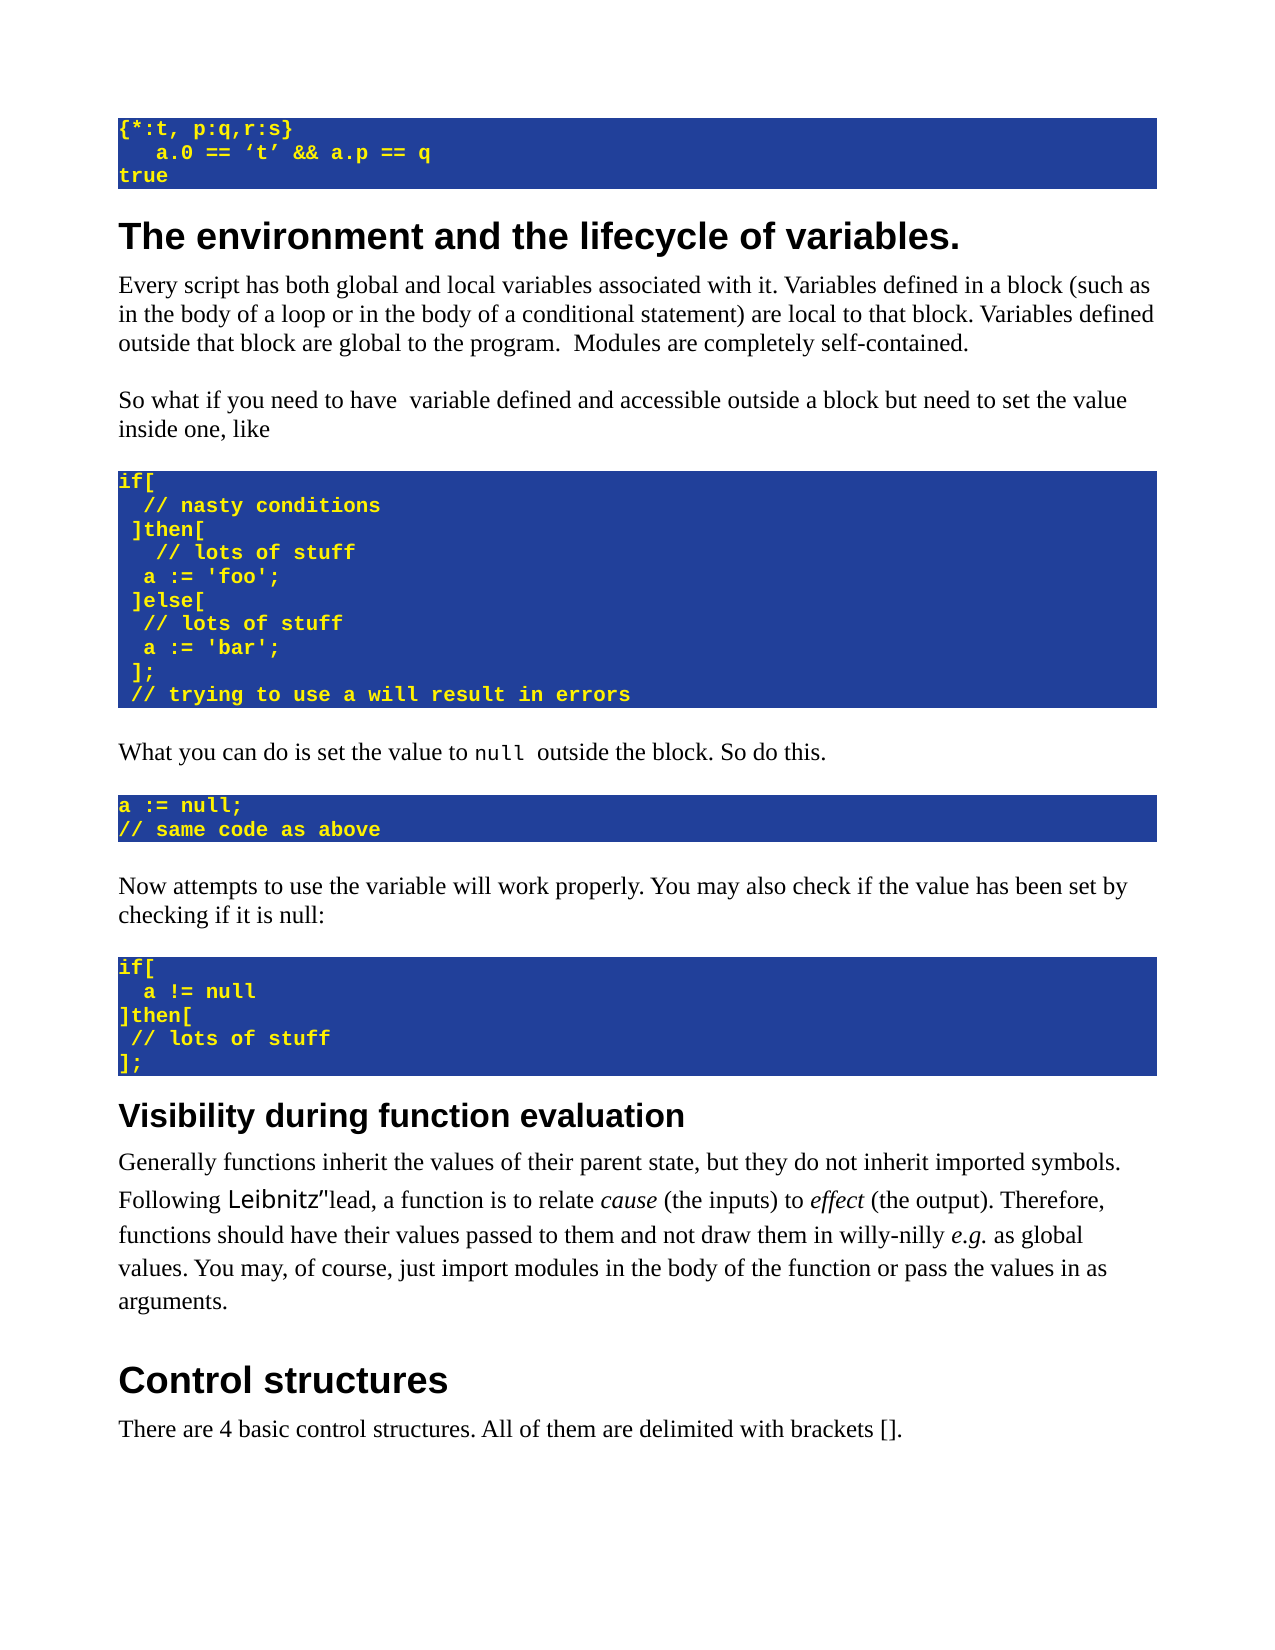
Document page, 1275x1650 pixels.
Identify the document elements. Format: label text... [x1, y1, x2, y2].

text So what if you need to have variable defined and accessible outside a block but need to set the value inside one, like [118, 385, 1157, 443]
text a := null; [118, 795, 1157, 819]
text Every script has both global and local variables associated with it. Variables defined in a block (such as in the body of a loop or in the body of a conditional statement) are local to that block. Variables defined outside that block are global to the program. Modules are completely self-contained. [118, 270, 1157, 356]
text Now attempts to use the variable will work properly. You may also check if the value has been set by checking if it is null: [118, 871, 1157, 928]
text // lots of stuff [118, 542, 1157, 566]
text // trying to use a will result in errors [118, 684, 1157, 708]
text a != null [118, 981, 1157, 1004]
subtitle The environment and the lifecycle of variables. [118, 214, 1157, 258]
subtitle Control structures [118, 1358, 1157, 1402]
text ]; [118, 661, 1157, 684]
text ]then[ [118, 1004, 1157, 1028]
text // lots of stuff [118, 613, 1157, 637]
text if[ [118, 471, 1157, 495]
text Generally functions inherit the values of their parent state, but they do not inherit imported symbols. Following Leibnitz’'lead, a function is to relate cause (the inputs) to effect (the output). Therefore, functions should have their values passed to them and not draw them in willy-nilly e.g. as global values. You may, of course, just import modules in the body of the function or pass the values in as arguments. [118, 1147, 1157, 1314]
text ]then[ [118, 519, 1157, 542]
text a := 'foo'; [118, 566, 1157, 590]
text true [118, 165, 1157, 189]
text There are 4 basic control structures. All of them are delimited with brackets []. [118, 1414, 1157, 1443]
text {*:t, p:q,r:s} [118, 118, 1157, 142]
subtitle Visibility during function evaluation [118, 1096, 1157, 1135]
text a := 'bar'; [118, 637, 1157, 661]
text ]; [118, 1052, 1157, 1076]
text if[ [118, 957, 1157, 981]
text // nasty conditions [118, 495, 1157, 519]
text ]else[ [118, 590, 1157, 613]
text // lots of stuff [118, 1028, 1157, 1052]
text // same code as above [118, 819, 1157, 842]
text a.0 == ‘t’ && a.p == q [118, 142, 1157, 165]
text What you can do is set the value to null outside the block. So do this. [118, 708, 1157, 766]
